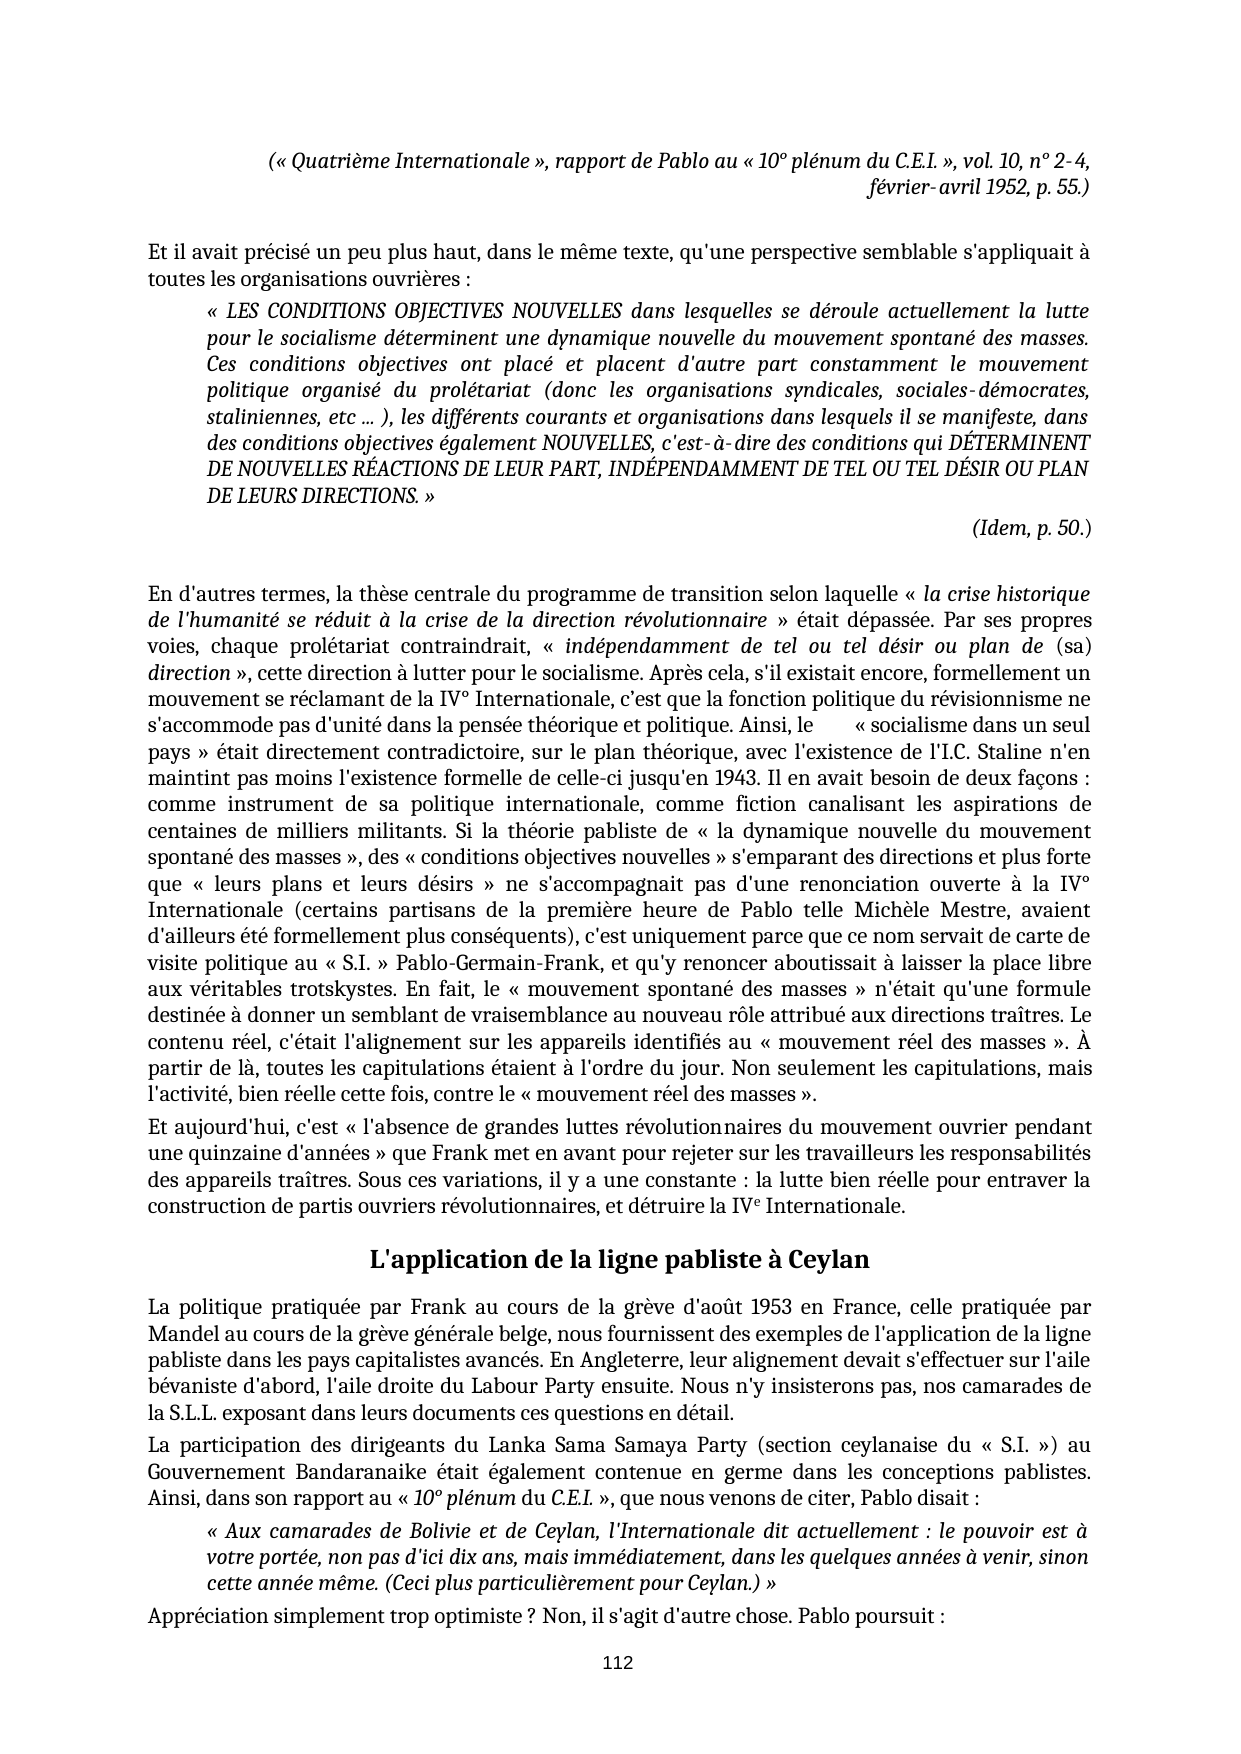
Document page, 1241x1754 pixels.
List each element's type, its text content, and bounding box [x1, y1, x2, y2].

text « LES CONDITIONS OBJECTIVES NOUVELLES dans lesquelles se déroule actuellement la lutte pour le socialisme déterminent une dynamique nouvelle du mouvement spontané des masses. Ces conditions objectives ont placé et placent d'autre part constamment le mouvement politique organisé du prolétariat (donc les organisations syndicales, sociales‑démocrates, staliniennes, etc ... ), les différents courants et organisations dans lesquels il se manifeste, dans des conditions objectives également NOUVELLES, c'est‑à‑dire des conditions qui DÉTERMINENT DE NOUVELLES RÉACTIONS DE LEUR PART, INDÉPENDAMMENT DE TEL OU TEL DÉSIR OU PLAN DE LEURS DIRECTIONS. » [207, 298, 1093, 509]
text (Idem, p. 50.) [148, 515, 1093, 542]
text En d'autres termes, la thèse centrale du programme de transition selon laquelle « la crise historique de l'humanité se réduit à la crise de la direction révolutionnaire » était dépassée. Par ses propres voies, chaque prolétariat contraindrait, « indépendamment de tel ou tel désir ou plan de (sa) direction », cette direction à lutter pour le socialisme. Après cela, s'il existait encore, formellement un mouvement se réclamant de la IV° Internationale, c’est que la fonction politique du révisionnisme ne s'accommode pas d'unité dans la pensée théorique et politique. Ainsi, le « socialisme dans un seul pays » était directement contradictoire, sur le plan théorique, avec l'existence de l'I.C. Staline n'en maintint pas moins l'existence formelle de celle-ci jusqu'en 1943. Il en avait besoin de deux façons : comme instrument de sa politique internationale, comme fiction canalisant les aspirations de centaines de milliers militants. Si la théorie pabliste de « la dynamique nouvelle du mouvement spontané des masses », des « conditions objectives nouvelles » s'emparant des directions et plus forte que « leurs plans et leurs désirs » ne s'accompagnait pas d'une renonciation ouverte à la IV° Internationale (certains partisans de la première heure de Pablo telle Michèle Mestre, avaient d'ailleurs été formellement plus conséquents), c'est uniquement parce que ce nom servait de carte de visite politique au « S.I. » Pablo‑Germain‑Frank, et qu'y renoncer aboutissait à laisser la place libre aux véritables trotskystes. En fait, le « mouvement spontané des masses » n'était qu'une formule destinée à donner un semblant de vraisemblance au nouveau rôle attribué aux directions traîtres. Le contenu réel, c'était l'alignement sur les appareils identifiés au « mouvement réel des masses ». À partir de là, toutes les capitulations étaient à l'ordre du jour. Non seu­lement les capitulations, mais l'activité, bien réelle cette fois, contre le « mouvement réel des masses ». [148, 580, 1093, 1107]
text « Aux camarades de Bolivie et de Ceylan, l'Internationale dit actuellement : le pouvoir est à votre portée, non pas d'ici dix ans, mais immédiatement, dans les quelques années à venir, sinon cette année même. (Ceci plus particulièrement pour Ceylan.) » [207, 1517, 1093, 1596]
text (« Quatrième Internationale », rapport de Pablo au « 10° plénum du C.E.I. », vol. 10, n° 2‑4, février‑avril 1952, p. 55.) [207, 148, 1093, 200]
text La participation des dirigeants du Lanka Sama Samaya Party (section ceylanaise du « S.I. ») au Gouvernement Bandaranaike était également contenue en germe dans les conceptions pablistes. Ainsi, dans son rapport au « 10° plénum du C.E.I. », que nous venons de citer, Pablo disait : [148, 1432, 1093, 1511]
subtitle L'application de la ligne pabliste à Ceylan [148, 1244, 1093, 1275]
text Et aujourd'hui, c'est « l'absence de grandes luttes révolution­naires du mouvement ouvrier pendant une quinzaine d'années » que Frank met en avant pour rejeter sur les travailleurs les responsabilités des appareils traîtres. Sous ces variations, il y a une constante : la lutte bien réelle pour entraver la construction de partis ouvriers révolutionnaires, et détruire la IVe Internationale. [148, 1114, 1093, 1219]
text Appréciation simplement trop optimiste ? Non, il s'agit d'autre chose. Pablo poursuit : [148, 1603, 1093, 1629]
text Et il avait précisé un peu plus haut, dans le même texte, qu'une perspective semblable s'appliquait à toutes les organisations ouvrières : [148, 239, 1093, 292]
text La politique pratiquée par Frank au cours de la grève d'août 1953 en France, celle pratiquée par Mandel au cours de la grève générale belge, nous fournissent des exemples de l'application de la ligne pabliste dans les pays capitalistes avancés. En Angleterre, leur alignement devait s'effectuer sur l'aile bévaniste d'abord, l'aile droite du Labour Party ensuite. Nous n'y insisterons pas, nos camarades de la S.L.L. exposant dans leurs documents ces questions en détail. [148, 1294, 1093, 1426]
